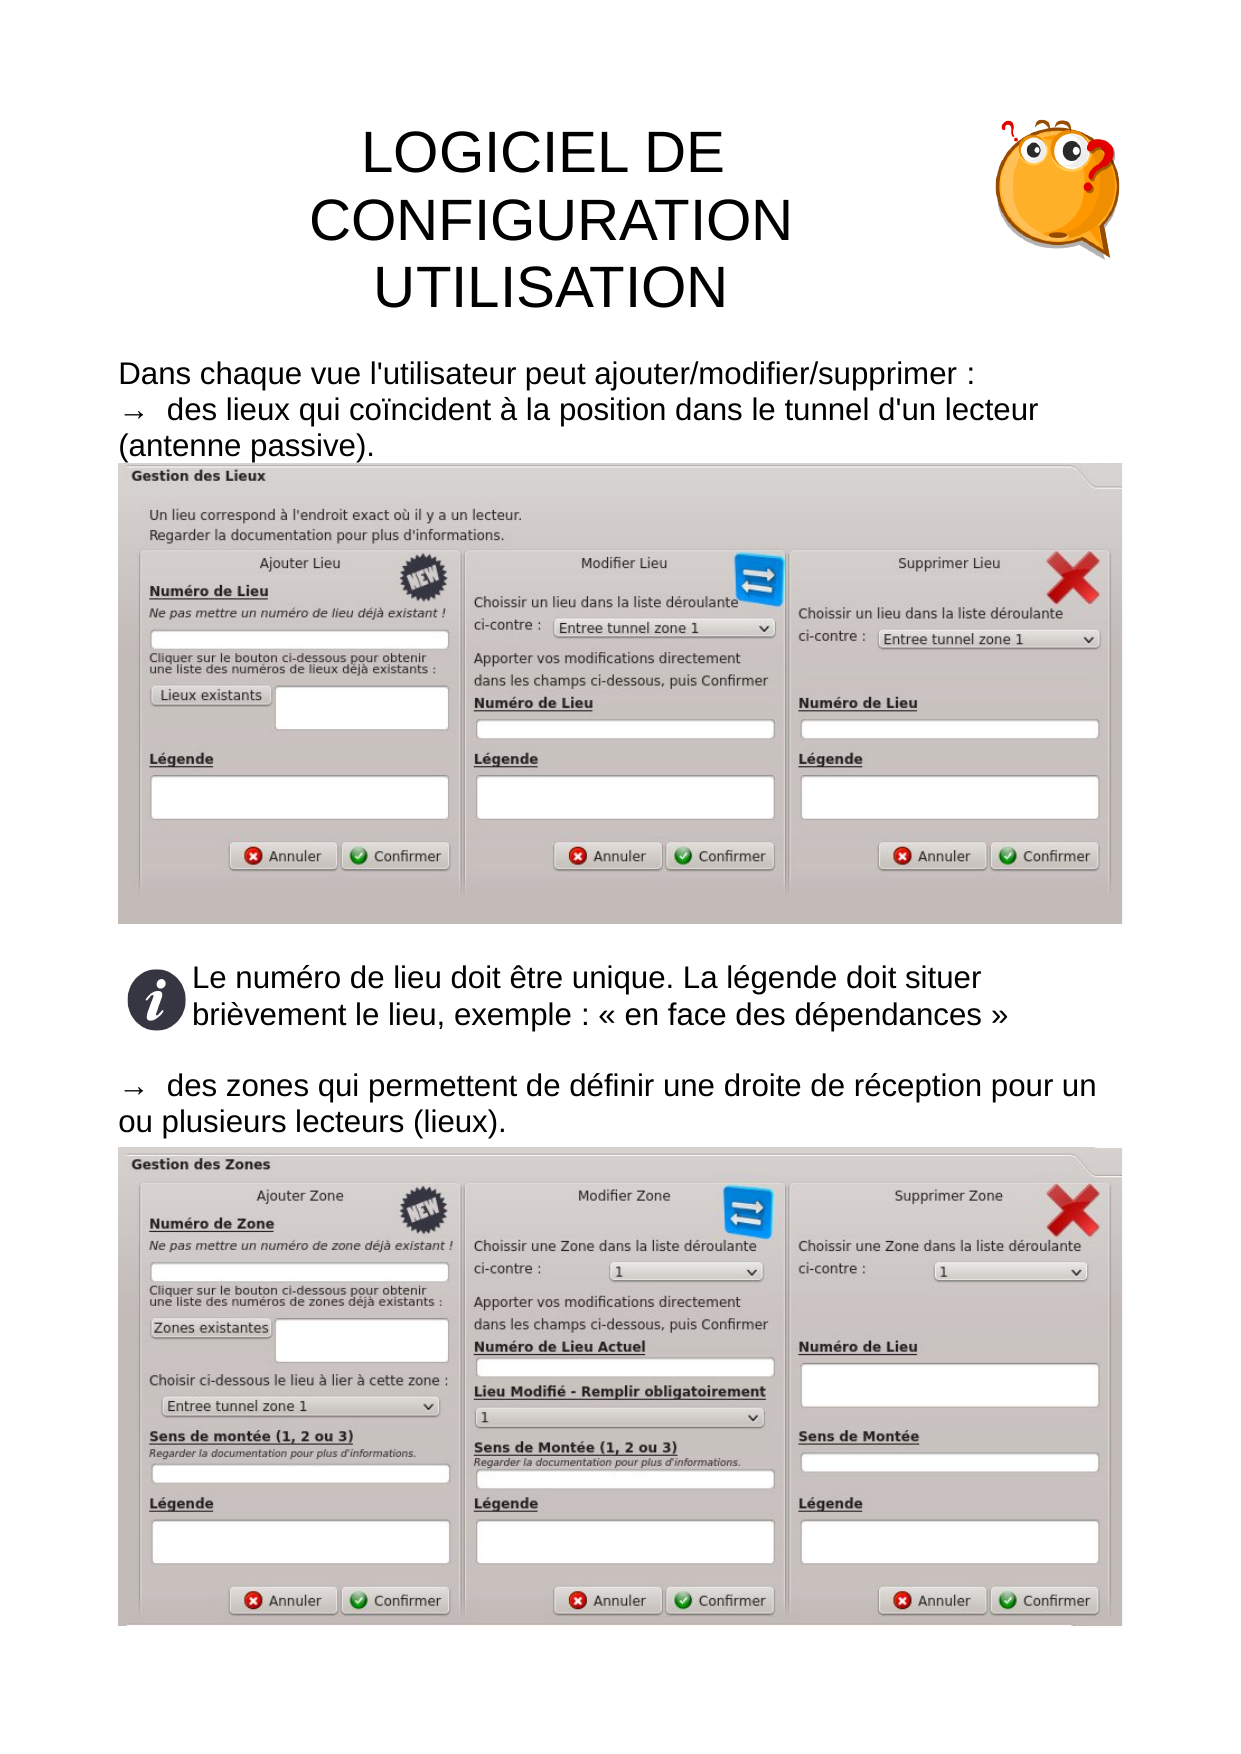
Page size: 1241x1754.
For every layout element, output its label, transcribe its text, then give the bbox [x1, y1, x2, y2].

picture [118, 1147, 1123, 1626]
text Dans chaque vue l'utilisateur peut ajouter/modifier/supprimer : [118, 355, 1122, 391]
text CONFIGURATION [118, 185, 984, 252]
text → des zones qui permettent de définir une droite de réception pour un ou plusieurs lecteurs (lieux). [118, 1067, 1122, 1139]
picture [118, 463, 1123, 924]
text Le numéro de lieu doit être unique. La légende doit situer brièvement le lieu, exemple : « en face des dépendances » [118, 959, 1122, 1031]
text UTILISATION [118, 252, 1122, 319]
text → des lieux qui coïncident à la position dans le tunnel d'un lecteur (antenne passive). [118, 391, 1122, 463]
text LOGICIEL DE [118, 118, 984, 185]
picture [121, 962, 192, 1037]
picture [984, 118, 1123, 260]
